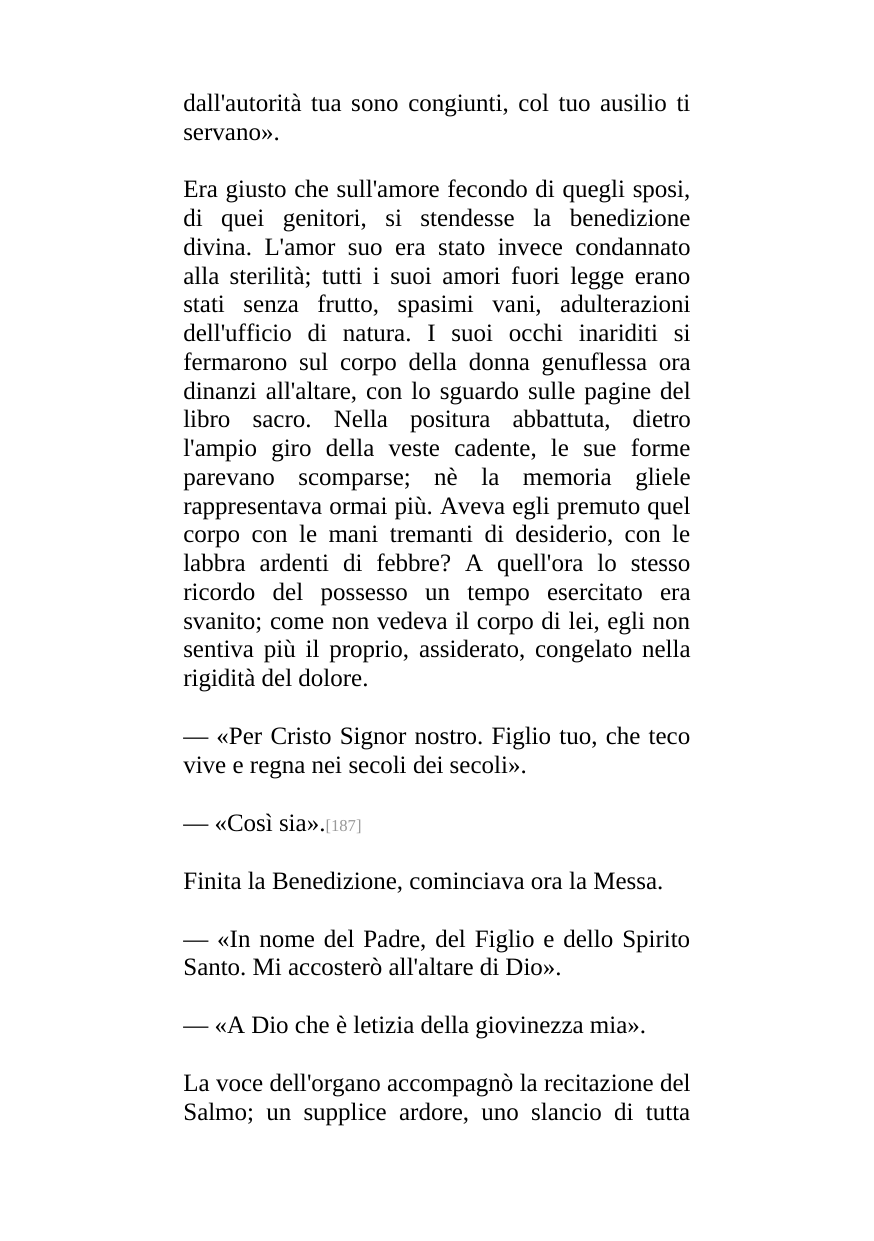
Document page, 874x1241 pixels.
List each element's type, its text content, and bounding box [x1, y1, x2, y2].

text La voce dell'organo accompagnò la recitazione del Salmo; un supplice ardore, uno slancio di tutta [183, 1068, 691, 1126]
text — «In nome del Padre, del Figlio e dello Spirito Santo. Mi accosterò all'altare di Dio». [183, 924, 691, 981]
text Finita la Benedizione, cominciava ora la Messa. [183, 866, 691, 894]
text dall'autorità tua sono congiunti, col tuo ausilio ti servano». [183, 88, 691, 145]
text — «Così sia».[187] [183, 808, 691, 837]
text — «A Dio che è letizia della giovinezza mia». [183, 1010, 691, 1039]
text Era giusto che sull'amore fecondo di quegli sposi, di quei genitori, si stendesse la benedizione divina. L'amor suo era stato invece condannato alla sterilità; tutti i suoi amori fuori legge erano stati senza frutto, spasimi vani, adulterazioni dell'ufficio di natura. I suoi occhi inariditi si fermarono sul corpo della donna genuflessa ora dinanzi all'altare, con lo sguardo sulle pagine del libro sacro. Nella positura abbattuta, dietro l'ampio giro della veste cadente, le sue forme parevano scomparse; nè la memoria gliele rappresentava ormai più. Aveva egli premuto quel corpo con le mani tremanti di desiderio, con le labbra ardenti di febbre? A quell'ora lo stesso ricordo del possesso un tempo esercitato era svanito; come non vedeva il corpo di lei, egli non sentiva più il proprio, assiderato, congelato nella rigidità del dolore. [183, 174, 691, 692]
text — «Per Cristo Signor nostro. Figlio tuo, che teco vive e regna nei secoli dei secoli». [183, 721, 691, 779]
